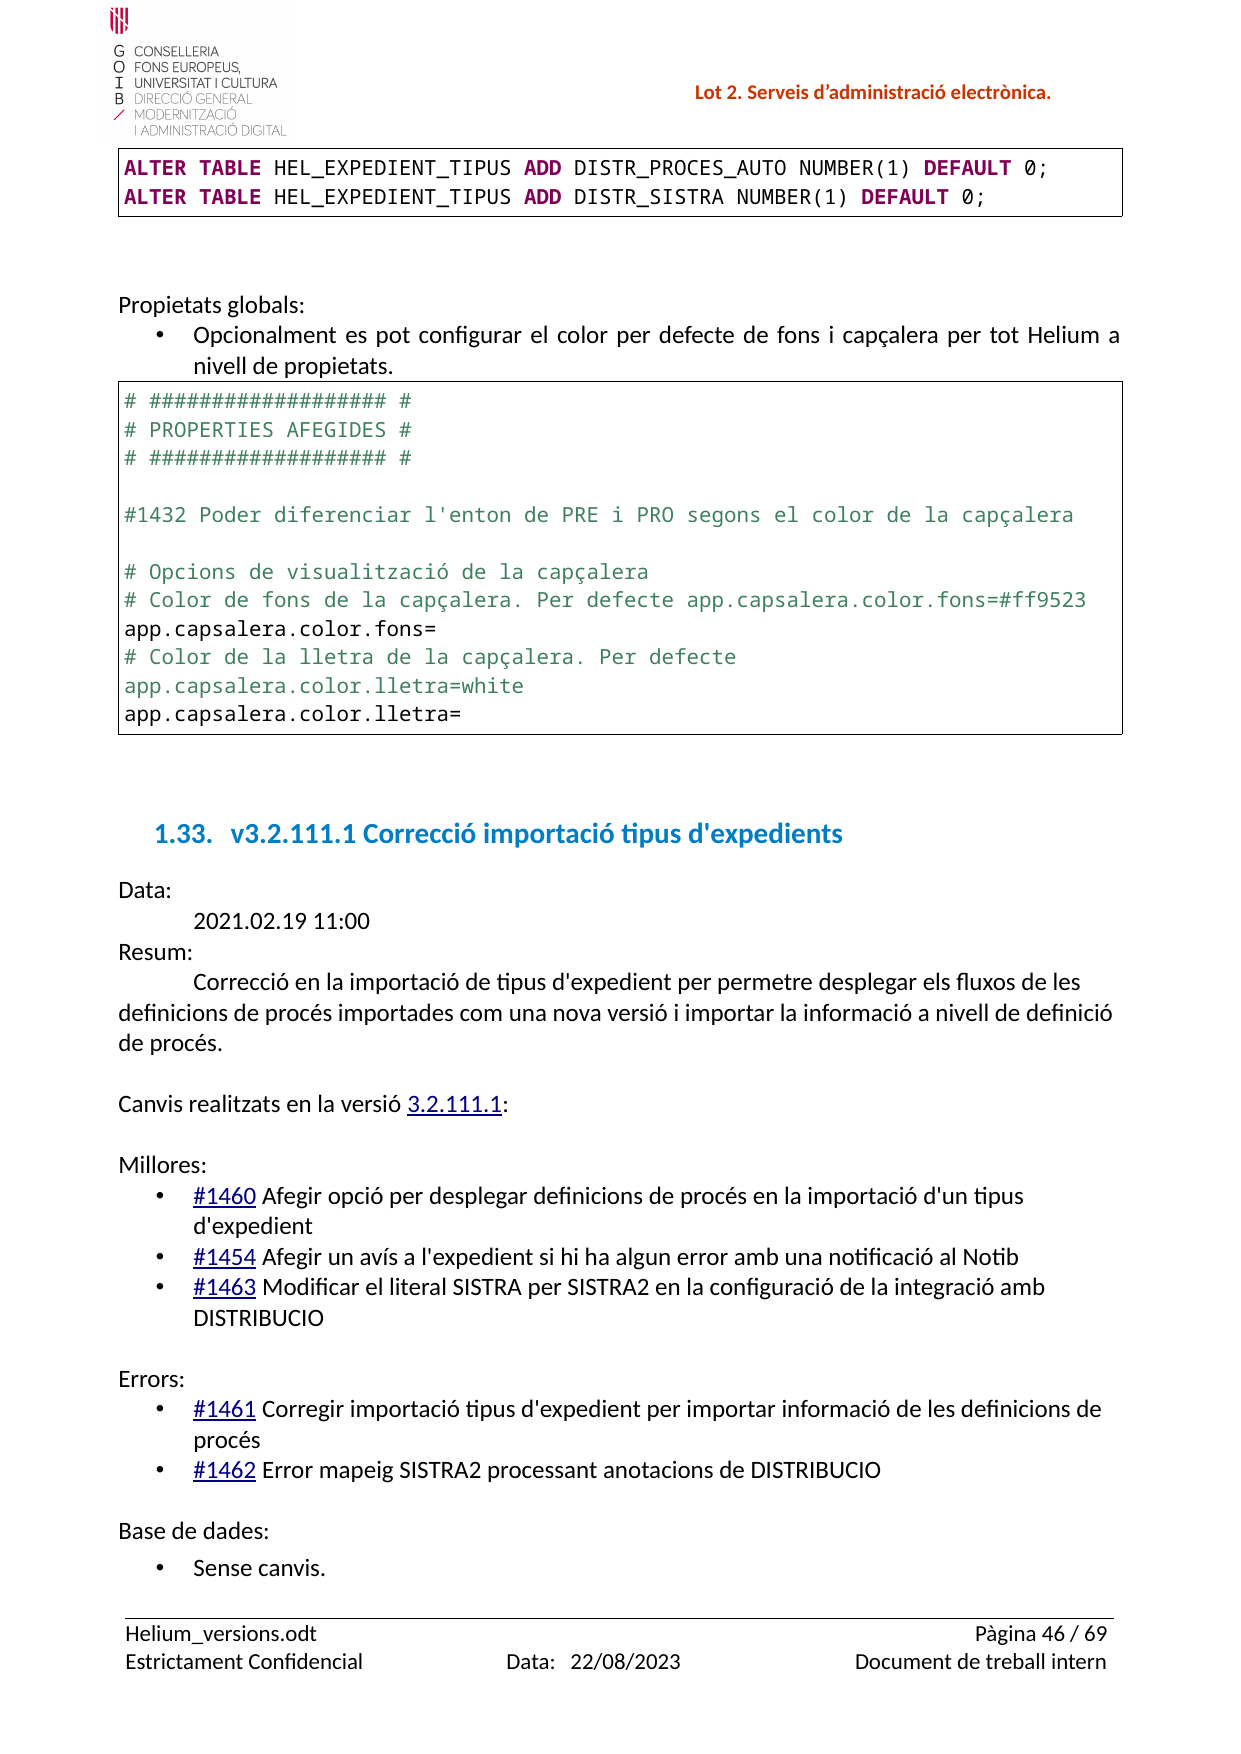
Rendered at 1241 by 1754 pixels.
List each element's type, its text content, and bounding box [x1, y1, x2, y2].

list #1460 Afegir opció per desplegar definicions de procés en la importació d'un tipus d'expedient [156, 1180, 1122, 1241]
list #1463 Modificar el literal SISTRA per SISTRA2 en la configuració de la integració amb DISTRIBUCIO [156, 1271, 1122, 1332]
text Base de dades: [118, 1516, 1122, 1546]
text Data: [118, 874, 1122, 905]
table_header ALTER TABLE HEL_EXPEDIENT_TIPUS ADD DISTR_PROCES_AUTO NUMBER(1) DEFAULT 0; ALTER TABLE HEL_EXPEDIENT_TIPUS ADD DISTR_SISTRA NUMBER(1) DEFAULT 0; [119, 149, 1122, 216]
list Opcionalment es pot configurar el color per defecte de fons i capçalera per tot Helium a nivell de propietats. [156, 320, 1122, 381]
list #1461 Corregir importació tipus d'expedient per importar informació de les definicions de procés [156, 1393, 1122, 1454]
text Propietats globals: [118, 289, 1122, 320]
list #1462 Error mapeig SISTRA2 processant anotacions de DISTRIBUCIO [156, 1454, 1122, 1485]
picture [100, 0, 297, 144]
list #1454 Afegir un avís a l'expedient si hi ha algun error amb una notificació al Notib [156, 1241, 1122, 1271]
subtitle v3.2.111.1 Correcció importació tipus d'expedients [153, 815, 1122, 851]
text Millores: [118, 1149, 1122, 1180]
text 2021.02.19 11:00 [118, 905, 1122, 936]
list Sense canvis. [156, 1552, 1122, 1582]
text Canvis realitzats en la versió 3.2.111.1: [118, 1088, 1122, 1119]
text Errors: [118, 1363, 1122, 1393]
text Resum: [118, 936, 1122, 966]
text Correcció en la importació de tipus d'expedient per permetre desplegar els fluxos de les definicions de procés importades com una nova versió i importar la informació a nivell de definició de procés. [118, 966, 1122, 1058]
table_header # ################### # # PROPERTIES AFEGIDES # # ################### # #1432 Poder diferenciar l'enton de PRE i PRO segons el color de la capçalera # Opcions de visualització de la capçalera # Color de fons de la capçalera. Per defecte app.capsalera.color.fons=#ff9523 app.capsalera.color.fons= # Color de la lletra de la capçalera. Per defecte app.capsalera.color.lletra=white app.capsalera.color.lletra= [119, 382, 1122, 733]
